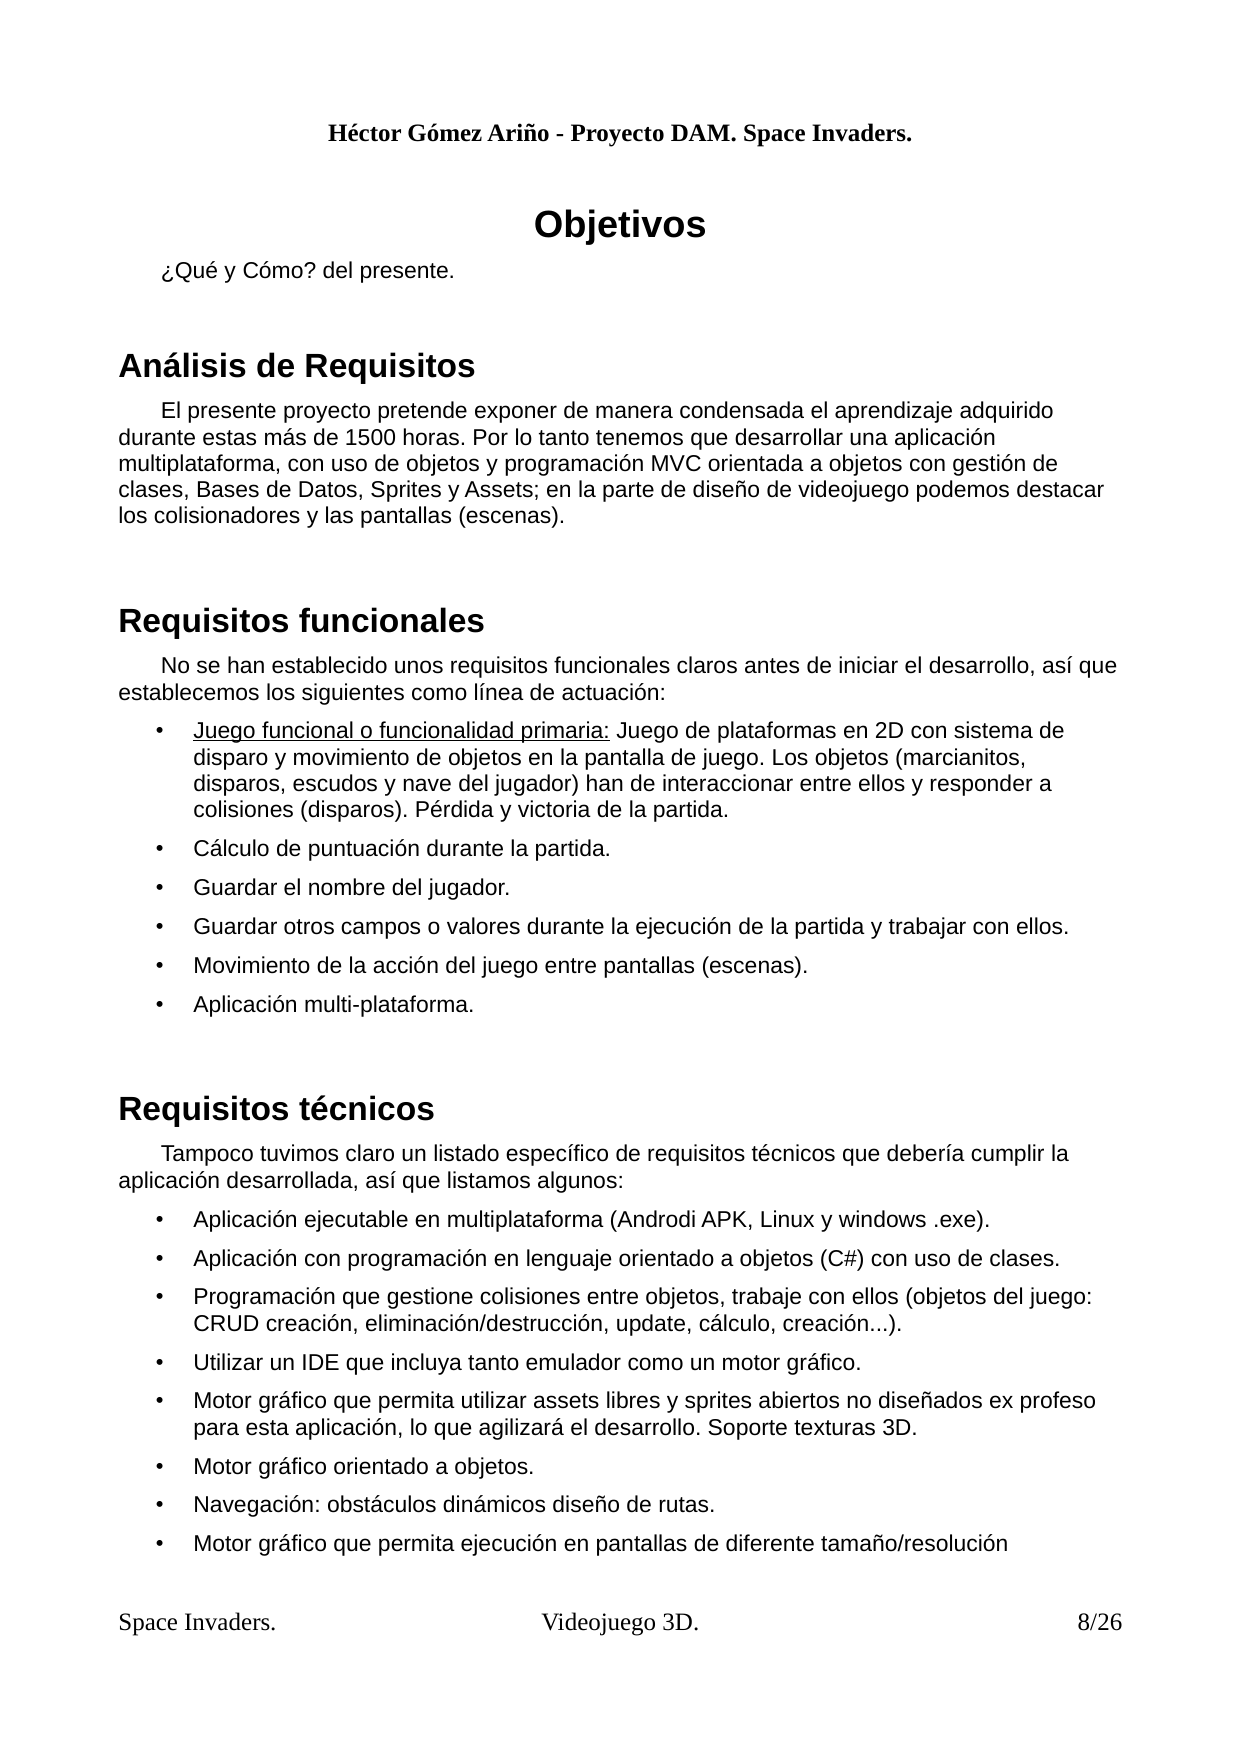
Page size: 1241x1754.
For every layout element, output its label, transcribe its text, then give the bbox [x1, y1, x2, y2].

list Guardar otros campos o valores durante la ejecución de la partida y trabajar con ellos. [156, 913, 1122, 939]
list Cálculo de puntuación durante la partida. [156, 835, 1122, 862]
list Navegación: obstáculos dinámicos diseño de rutas. [156, 1491, 1122, 1518]
list Motor gráfico que permita ejecución en pantallas de diferente tamaño/resolución [156, 1530, 1122, 1557]
subtitle Objetivos [118, 201, 1122, 245]
list Juego funcional o funcionalidad primaria: Juego de plataformas en 2D con sistema de disparo y movimiento de objetos en la pantalla de juego. Los objetos (marcianitos, disparos, escudos y nave del jugador) han de interaccionar entre ellos y responder a colisiones (disparos). Pérdida y victoria de la partida. [156, 717, 1122, 823]
subtitle Requisitos técnicos [118, 1089, 1122, 1128]
list Aplicación multi-plataforma. [156, 991, 1122, 1017]
list Motor gráfico orientado a objetos. [156, 1453, 1122, 1479]
list Programación que gestione colisiones entre objetos, trabaje con ellos (objetos del juego: CRUD creación, eliminación/destrucción, update, cálculo, creación...). [156, 1283, 1122, 1336]
list Aplicación ejecutable en multiplataforma (Androdi APK, Linux y windows .exe). [156, 1206, 1122, 1232]
list Guardar el nombre del jugador. [156, 874, 1122, 901]
text No se han establecido unos requisitos funcionales claros antes de iniciar el desarrollo, así que establecemos los siguientes como línea de actuación: [118, 652, 1122, 705]
list Motor gráfico que permita utilizar assets libres y sprites abiertos no diseñados ex profeso para esta aplicación, lo que agilizará el desarrollo. Soporte texturas 3D. [156, 1387, 1122, 1440]
text ¿Qué y Cómo? del presente. [118, 257, 1122, 284]
list Utilizar un IDE que incluya tanto emulador como un motor gráfico. [156, 1348, 1122, 1375]
text El presente proyecto pretende exponer de manera condensada el aprendizaje adquirido durante estas más de 1500 horas. Por lo tanto tenemos que desarrollar una aplicación multiplataforma, con uso de objetos y programación MVC orientada a objetos con gestión de clases, Bases de Datos, Sprites y Assets; en la parte de diseño de videojuego podemos destacar los colisionadores y las pantallas (escenas). [118, 397, 1122, 529]
list Movimiento de la acción del juego entre pantallas (escenas). [156, 952, 1122, 978]
subtitle Análisis de Requisitos [118, 346, 1122, 384]
subtitle Requisitos funcionales [118, 601, 1122, 640]
text Tampoco tuvimos claro un listado específico de requisitos técnicos que debería cumplir la aplicación desarrollada, así que listamos algunos: [118, 1140, 1122, 1193]
list Aplicación con programación en lenguaje orientado a objetos (C#) con uso de clases. [156, 1244, 1122, 1271]
